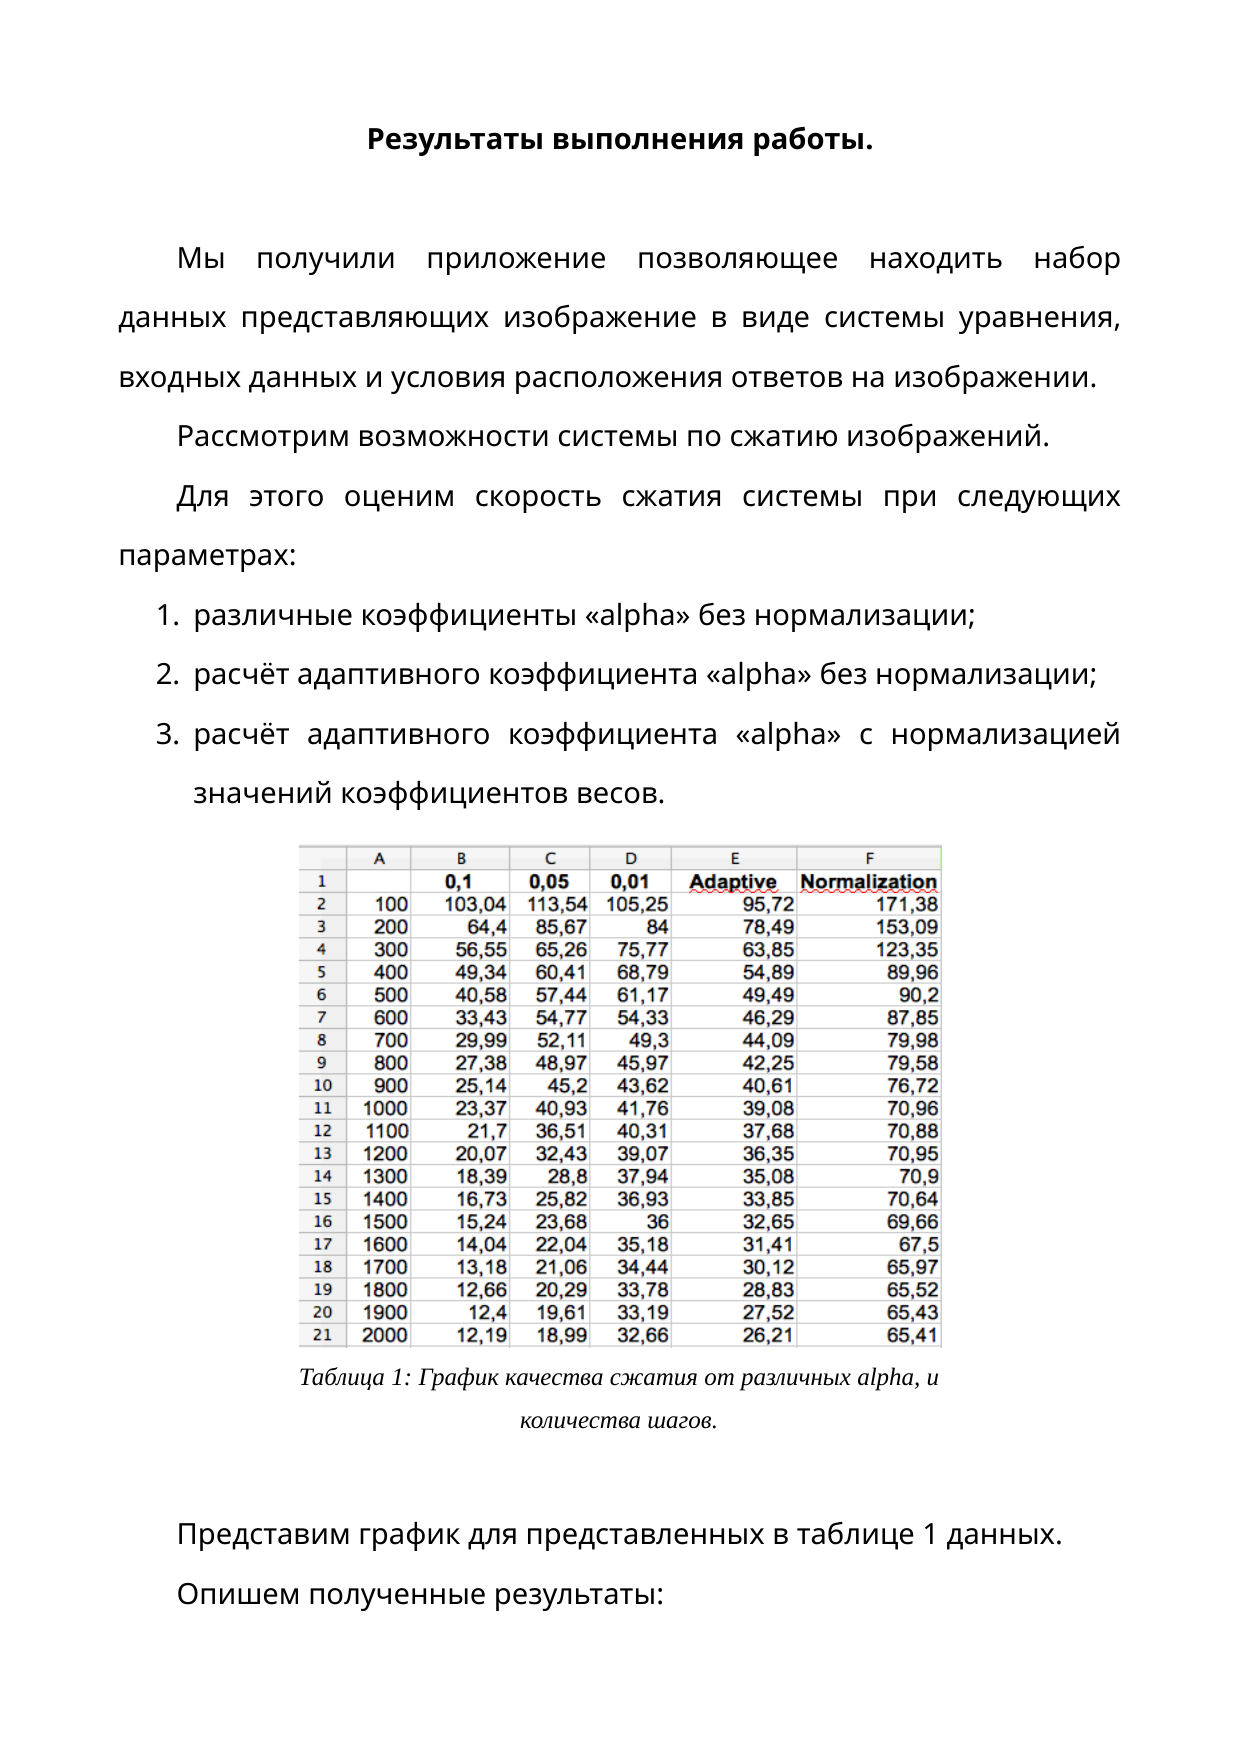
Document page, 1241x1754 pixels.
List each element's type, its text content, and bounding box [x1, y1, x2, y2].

text Для этого оценим скорость сжатия системы при следующих параметрах: [118, 475, 1122, 574]
list расчёт адаптивного коэффициента «alpha» с нормализацией значений коэффициентов весов. [156, 713, 1122, 812]
text Рассмотрим возможности системы по сжатию изображений. [118, 416, 1122, 455]
text Представим график для представленных в таблице 1 данных. [118, 1513, 1122, 1553]
text Таблица 1: График качества сжатия от различных alpha, и количества шагов. [298, 1348, 942, 1434]
text Мы получили приложение позволяющее находить набор данных представляющих изображение в виде системы уравнения, входных данных и условия расположения ответов на изображении. [118, 237, 1122, 396]
list расчёт адаптивного коэффициента «alpha» без нормализации; [156, 653, 1122, 693]
picture [298, 844, 942, 1348]
list различные коэффициенты «alpha» без нормализации; [156, 594, 1122, 634]
text Результаты выполнения работы. [118, 118, 1122, 158]
text Опишем полученные результаты: [118, 1573, 1122, 1613]
